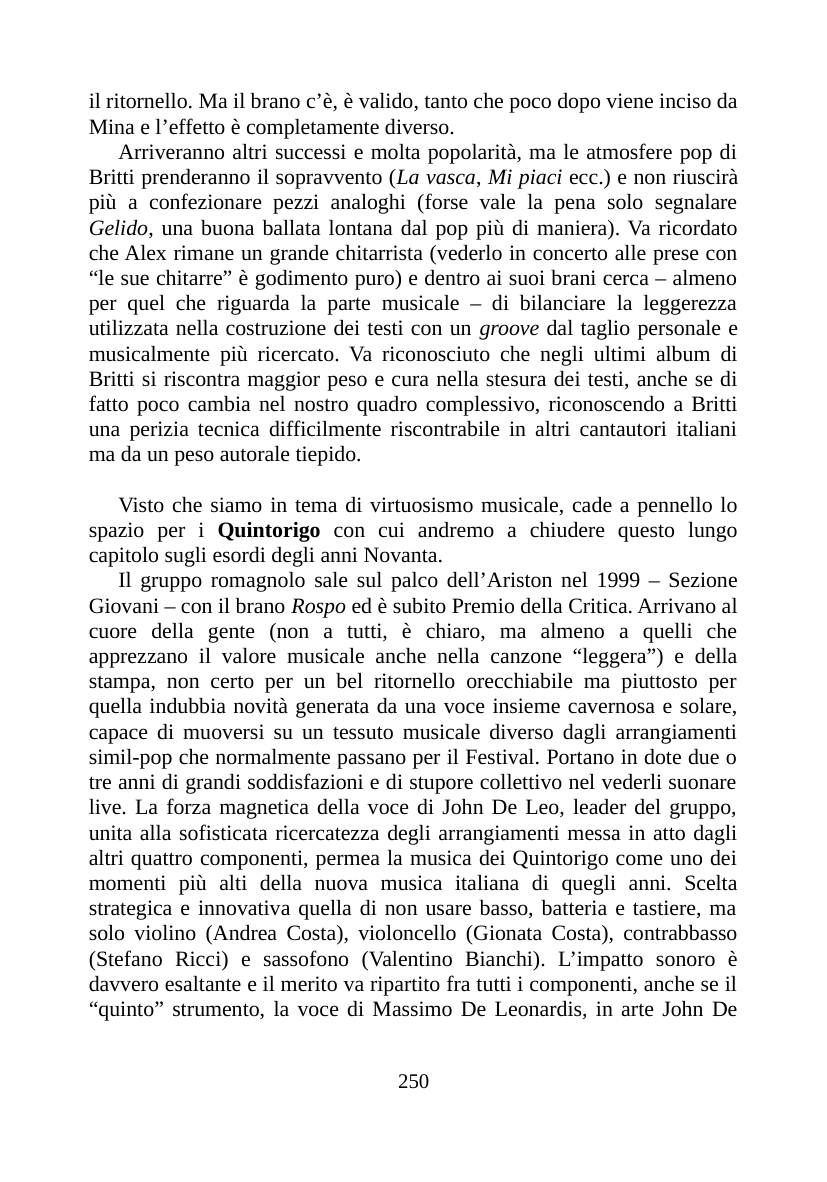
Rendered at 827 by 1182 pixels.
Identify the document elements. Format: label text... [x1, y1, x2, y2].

text Arriveranno altri successi e molta popolarità, ma le atmosfere pop di Britti prenderanno il sopravvento (La vasca, Mi piaci ecc.) e non riuscirà più a confezionare pezzi analoghi (forse vale la pena solo segnalare Gelido, una buona ballata lontana dal pop più di maniera). Va ricordato che Alex rimane un grande chitarrista (vederlo in concerto alle prese con “le sue chitarre” è godimento puro) e dentro ai suoi brani cerca – almeno per quel che riguarda la parte musicale – di bilanciare la leggerezza utilizzata nella costruzione dei testi con un groove dal taglio personale e musicalmente più ricercato. Va riconosciuto che negli ultimi album di Britti si riscontra maggior peso e cura nella stesura dei testi, anche se di fatto poco cambia nel nostro quadro complessivo, riconoscendo a Britti una perizia tecnica difficilmente riscontrabile in altri cantautori italiani ma da un peso autorale tiepido. [88, 139, 738, 467]
text Il gruppo romagnolo sale sul palco dell’Ariston nel 1999 – Sezione Giovani – con il brano Rospo ed è subito Premio della Critica. Arrivano al cuore della gente (non a tutti, è chiaro, ma almeno a quelli che apprezzano il valore musicale anche nella canzone “leggera”) e della stampa, non certo per un bel ritornello orecchiabile ma piuttosto per quella indubbia novità generata da una voce insieme cavernosa e solare, capace di muoversi su un tessuto musicale diverso dagli arrangiamenti simil-pop che normalmente passano per il Festival. Portano in dote due o tre anni di grandi soddisfazioni e di stupore collettivo nel vederli suonare live. La forza magnetica della voce di John De Leo, leader del gruppo, unita alla sofisticata ricercatezza degli arrangiamenti messa in atto dagli altri quattro componenti, permea la musica dei Quintorigo come uno dei momenti più alti della nuova musica italiana di quegli anni. Scelta strategica e innovativa quella di non usare basso, batteria e tastiere, ma solo violino (Andrea Costa), violoncello (Gionata Costa), contrabbasso (Stefano Ricci) e sassofono (Valentino Bianchi). L’impatto sonoro è davvero esaltante e il merito va ripartito fra tutti i componenti, anche se il “quinto” strumento, la voce di Massimo De Leonardis, in arte John De [88, 567, 738, 1021]
text Visto che siamo in tema di virtuosismo musicale, cade a pennello lo spazio per i Quintorigo con cui andremo a chiudere questo lungo capitolo sugli esordi degli anni Novanta. [88, 492, 738, 567]
text il ritornello. Ma il brano c’è, è valido, tanto che poco dopo viene inciso da Mina e l’effetto è completamente diverso. [88, 88, 738, 139]
